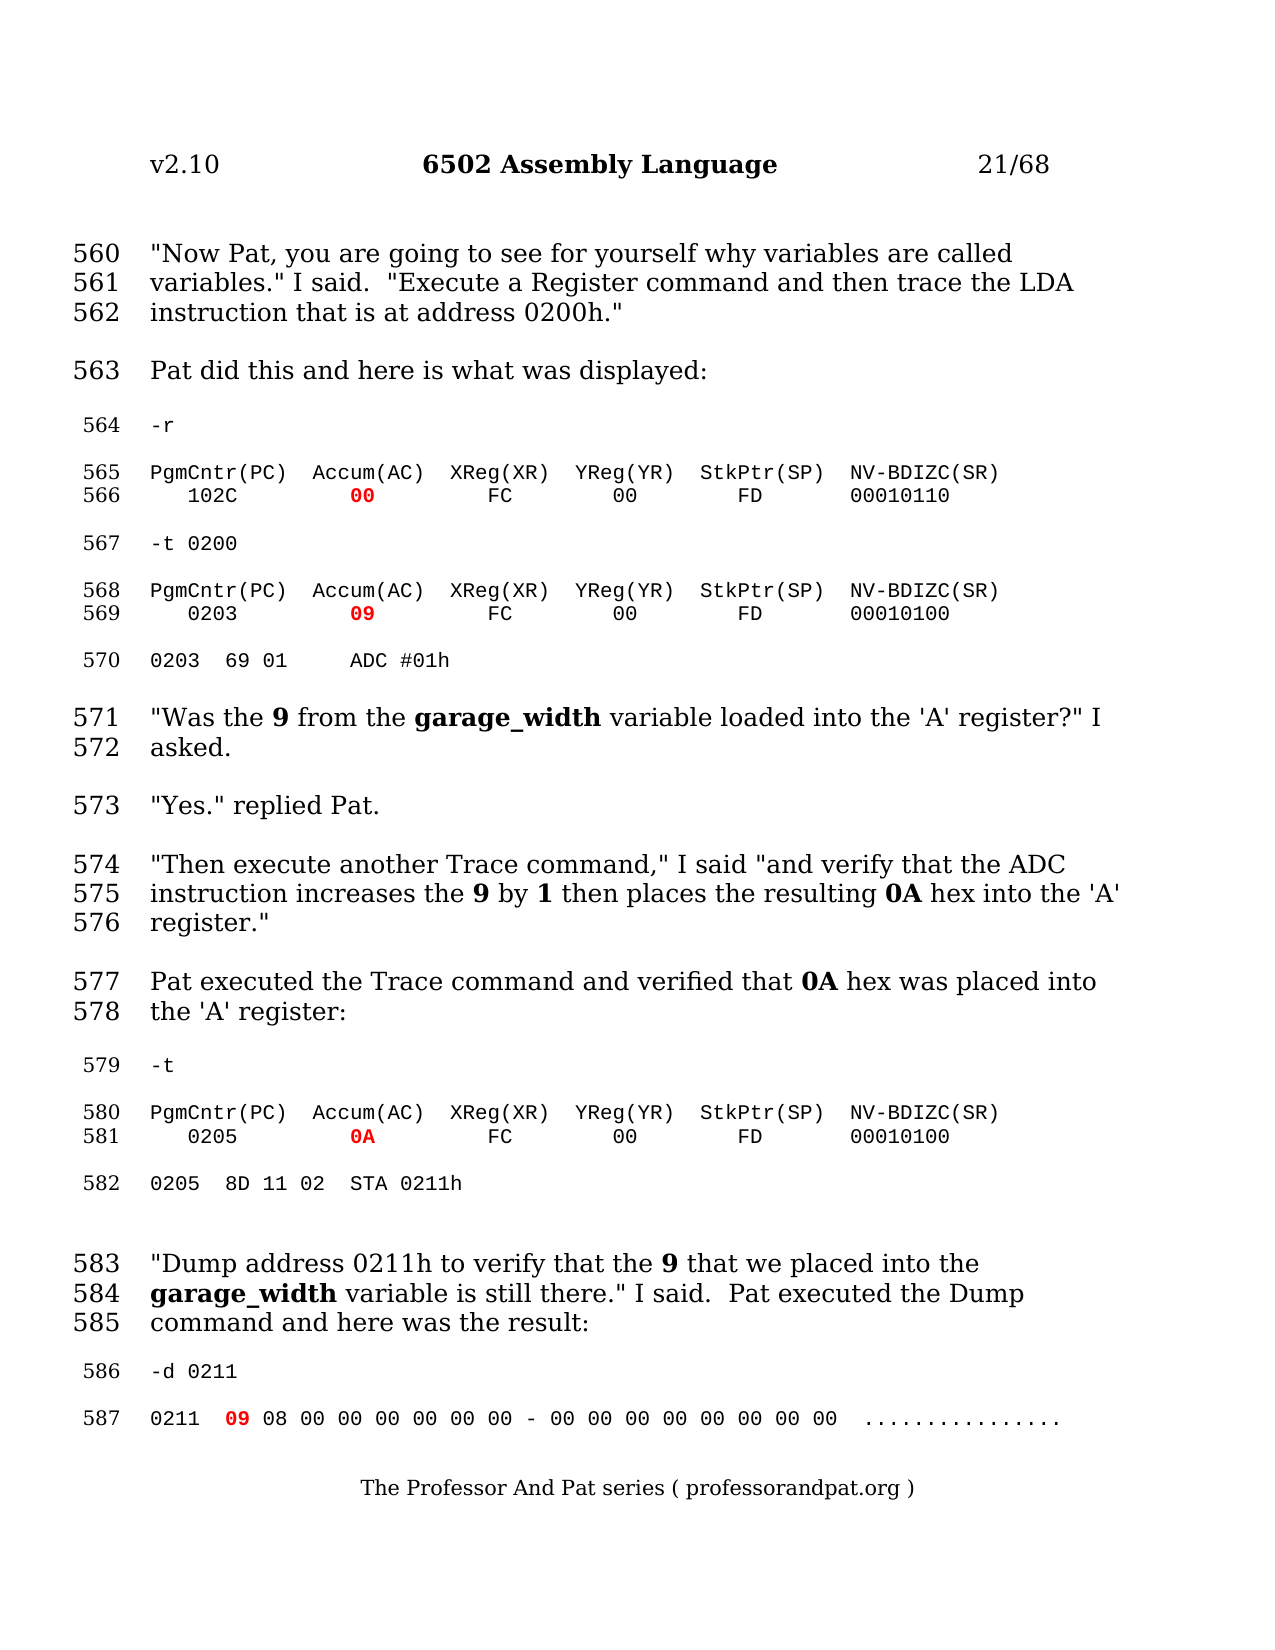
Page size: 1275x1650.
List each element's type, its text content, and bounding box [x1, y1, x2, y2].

text "Now Pat, you are going to see for yourself why variables are called variables." I said. "Execute a Register command and then trace the LDA instruction that is at address 0200h." [150, 239, 1125, 327]
text 102C 00 FC 00 FD 00010110 [150, 486, 1125, 509]
text Pat did this and here is what was displayed: [150, 356, 1125, 386]
text 0211 09 08 00 00 00 00 00 00 - 00 00 00 00 00 00 00 00 ................ [150, 1408, 1125, 1432]
text "Was the 9 from the garage_width variable loaded into the 'A' register?" I asked. [150, 703, 1125, 762]
text PgmCntr(PC) Accum(AC) XReg(XR) YReg(YR) StkPtr(SP) NV-BDIZC(SR) [150, 462, 1125, 486]
text 0205 8D 11 02 STA 0211h [150, 1173, 1125, 1197]
text -t 0200 [150, 533, 1125, 556]
text "Dump address 0211h to verify that the 9 that we placed into the garage_width variable is still there." I said. Pat executed the Dump command and here was the result: [150, 1249, 1125, 1338]
text -t [150, 1055, 1125, 1079]
text PgmCntr(PC) Accum(AC) XReg(XR) YReg(YR) StkPtr(SP) NV-BDIZC(SR) [150, 580, 1125, 603]
text 0205 0A FC 00 FD 00010100 [150, 1126, 1125, 1149]
text -r [150, 415, 1125, 438]
text "Then execute another Trace command," I said "and verify that the ADC instruction increases the 9 by 1 then places the resulting 0A hex into the 'A' register." [150, 850, 1125, 938]
text PgmCntr(PC) Accum(AC) XReg(XR) YReg(YR) StkPtr(SP) NV-BDIZC(SR) [150, 1102, 1125, 1126]
text -d 0211 [150, 1361, 1125, 1385]
text Pat executed the Trace command and verified that 0A hex was placed into the 'A' register: [150, 967, 1125, 1026]
text 0203 09 FC 00 FD 00010100 [150, 603, 1125, 627]
text 0203 69 01 ADC #01h [150, 650, 1125, 674]
text "Yes." replied Pat. [150, 791, 1125, 821]
